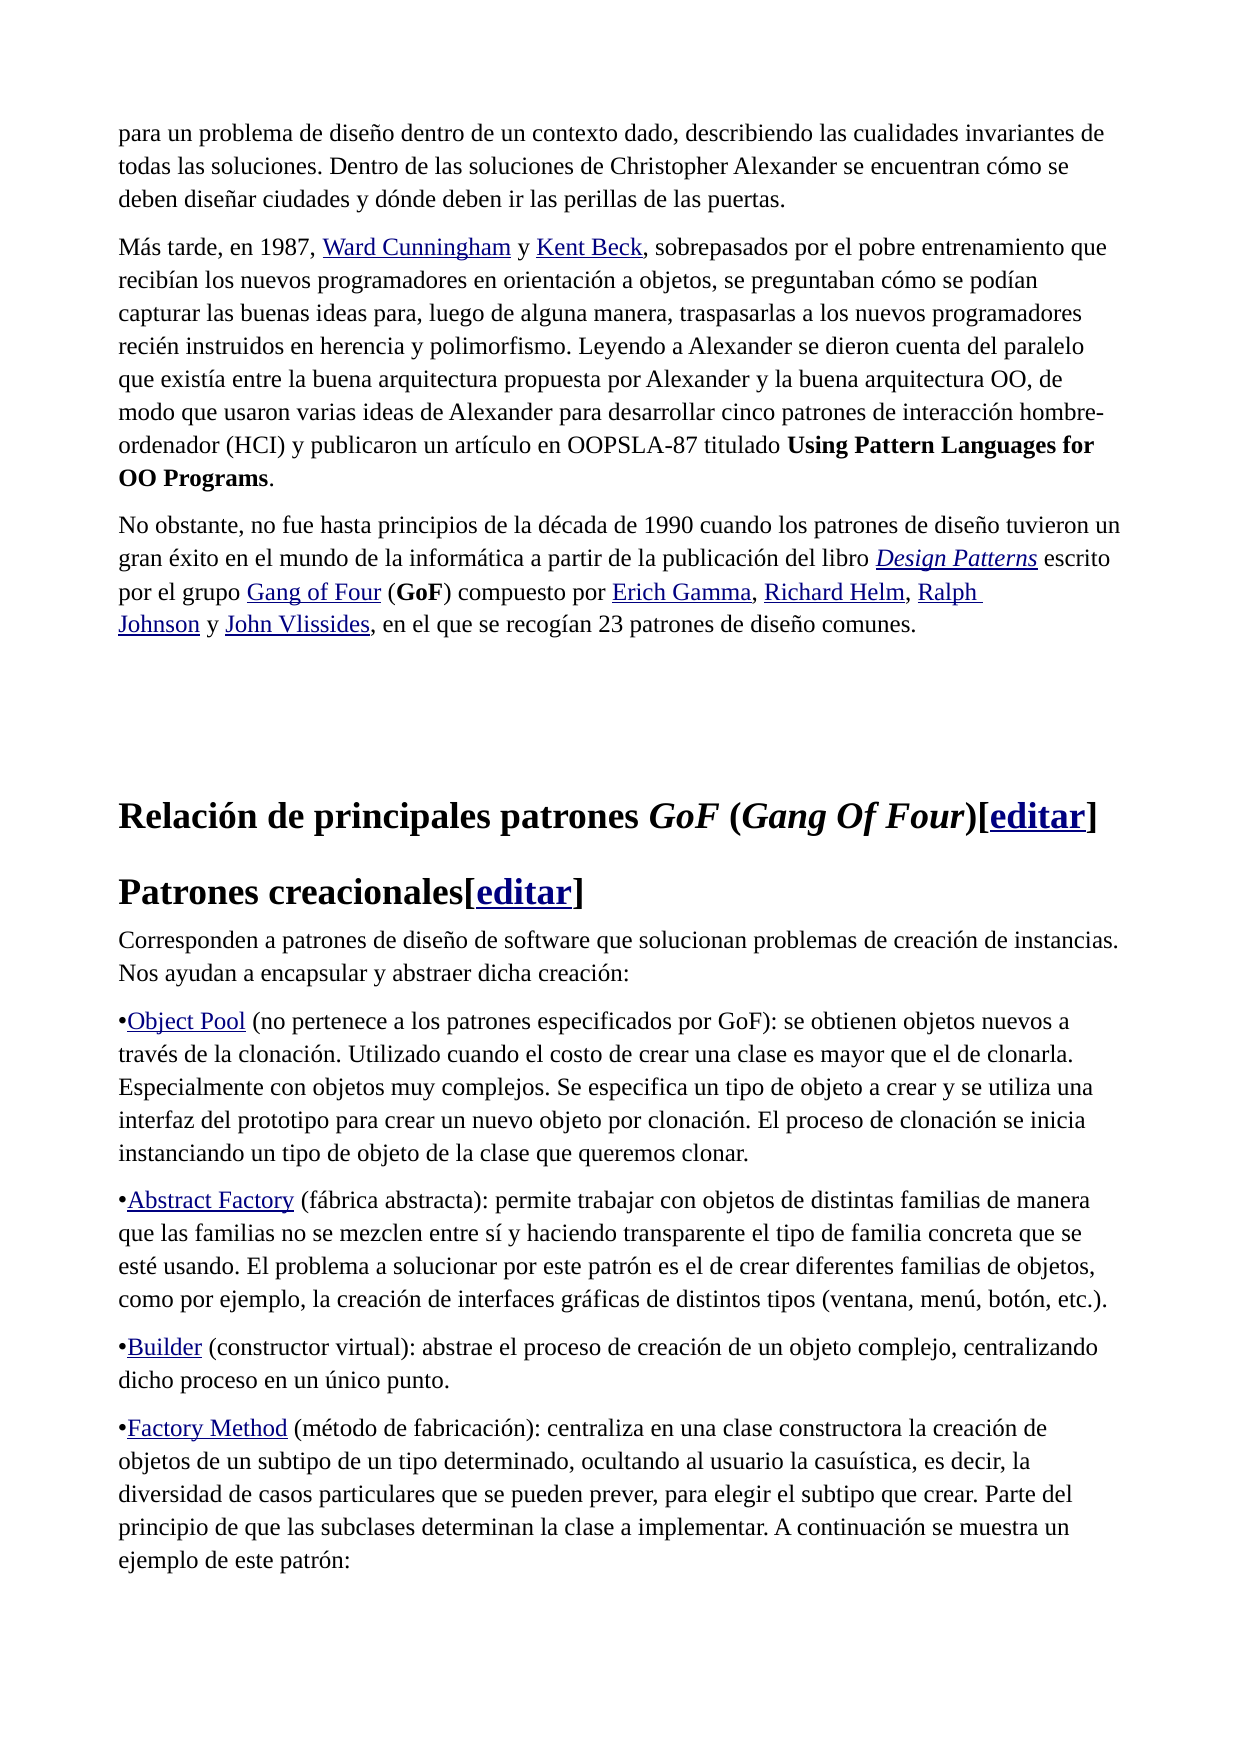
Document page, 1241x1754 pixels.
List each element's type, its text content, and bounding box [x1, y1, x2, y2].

text Corresponden a patrones de diseño de software que solucionan problemas de creación de instancias. Nos ayudan a encapsular y abstraer dicha creación: [118, 925, 1122, 987]
text Más tarde, en 1987, Ward Cunningham y Kent Beck, sobrepasados por el pobre entrenamiento que recibían los nuevos programadores en orientación a objetos, se preguntaban cómo se podían capturar las buenas ideas para, luego de alguna manera, traspasarlas a los nuevos programadores recién instruidos en herencia y polimorfismo. Leyendo a Alexander se dieron cuenta del paralelo que existía entre la buena arquitectura propuesta por Alexander y la buena arquitectura OO, de modo que usaron varias ideas de Alexander para desarrollar cinco patrones de interacción hombre-ordenador (HCI) y publicaron un artículo en OOPSLA-87 titulado Using Pattern Languages for OO Programs. [118, 232, 1122, 492]
list Object Pool (no pertenece a los patrones especificados por GoF): se obtienen objetos nuevos a través de la clonación. Utilizado cuando el costo de crear una clase es mayor que el de clonarla. Especialmente con objetos muy complejos. Se especifica un tipo de objeto a crear y se utiliza una interfaz del prototipo para crear un nuevo objeto por clonación. El proceso de clonación se inicia instanciando un tipo de objeto de la clase que queremos clonar. [118, 1006, 1122, 1167]
text para un problema de diseño dentro de un contexto dado, describiendo las cualidades invariantes de todas las soluciones. Dentro de las soluciones de Christopher Alexander se encuentran cómo se deben diseñar ciudades y dónde deben ir las perillas de las puertas. [118, 118, 1122, 213]
subtitle Patrones creacionales[editar] [118, 869, 1122, 913]
text No obstante, no fue hasta principios de la década de 1990 cuando los patrones de diseño tuvieron un gran éxito en el mundo de la informática a partir de la publicación del libro Design Patterns escrito por el grupo Gang of Four (GoF) compuesto por Erich Gamma, Richard Helm, Ralph Johnson y John Vlissides, en el que se recogían 23 patrones de diseño comunes. [118, 511, 1122, 638]
list Builder (constructor virtual): abstrae el proceso de creación de un objeto complejo, centralizando dicho proceso en un único punto. [118, 1332, 1122, 1394]
subtitle Relación de principales patrones GoF (Gang Of Four)[editar] [118, 793, 1122, 836]
list Factory Method (método de fabricación): centraliza en una clase constructora la creación de objetos de un subtipo de un tipo determinado, ocultando al usuario la casuística, es decir, la diversidad de casos particulares que se pueden prever, para elegir el subtipo que crear. Parte del principio de que las subclases determinan la clase a implementar. A continuación se muestra un ejemplo de este patrón: [118, 1413, 1122, 1573]
list Abstract Factory (fábrica abstracta): permite trabajar con objetos de distintas familias de manera que las familias no se mezclen entre sí y haciendo transparente el tipo de familia concreta que se esté usando. El problema a solucionar por este patrón es el de crear diferentes familias de objetos, como por ejemplo, la creación de interfaces gráficas de distintos tipos (ventana, menú, botón, etc.). [118, 1185, 1122, 1313]
